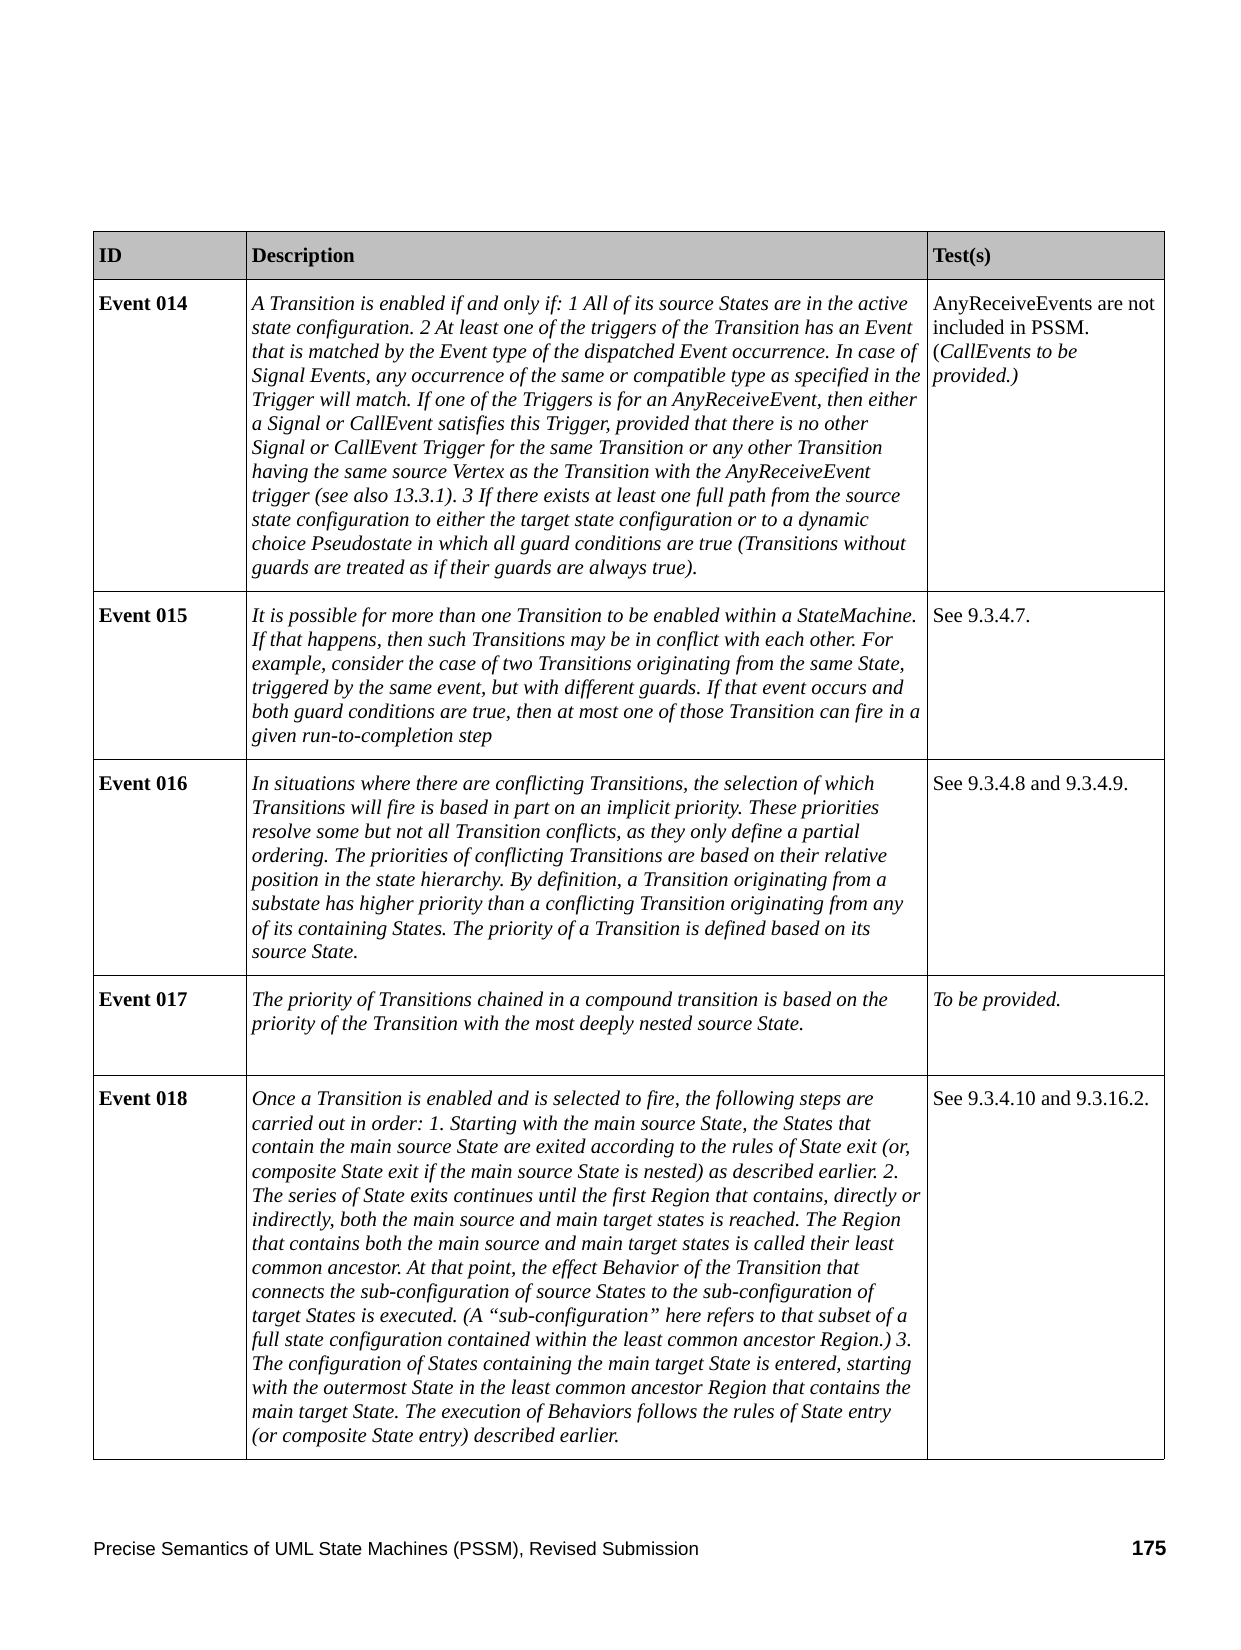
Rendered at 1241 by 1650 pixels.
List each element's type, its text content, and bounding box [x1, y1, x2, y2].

table_cell It is possible for more than one Transition to be enabled within a StateMachine. If that happens, then such Transitions may be in conflict with each other. For example, consider the case of two Transitions originating from the same State, triggered by the same event, but with different guards. If that event occurs and both guard conditions are true, then at most one of those Transition can fire in a given run-to-completion step [247, 592, 927, 759]
table_cell Event 016 [94, 760, 246, 975]
table_cell See 9.3.4.7. [928, 592, 1164, 759]
table_cell Once a Transition is enabled and is selected to fire, the following steps are carried out in order: 1. Starting with the main source State, the States that contain the main source State are exited according to the rules of State exit (or, composite State exit if the main source State is nested) as described earlier. 2. The series of State exits continues until the first Region that contains, directly or indirectly, both the main source and main target states is reached. The Region that contains both the main source and main target states is called their least common ancestor. At that point, the effect Behavior of the Transition that connects the sub-configuration of source States to the sub-configuration of target States is executed. (A “sub-configuration” here refers to that subset of a full state configuration contained within the least common ancestor Region.) 3. The configuration of States containing the main target State is entered, starting with the outermost State in the least common ancestor Region that contains the main target State. The execution of Behaviors follows the rules of State entry (or composite State entry) described earlier. [247, 1076, 927, 1459]
table_cell AnyReceiveEvents are not included in PSSM. (CallEvents to be provided.) [928, 280, 1164, 591]
table_header Description [247, 232, 927, 279]
table_cell See 9.3.4.8 and 9.3.4.9. [928, 760, 1164, 975]
table_header Test(s) [928, 232, 1164, 279]
table_cell The priority of Transitions chained in a compound transition is based on the priority of the Transition with the most deeply nested source State. [247, 976, 927, 1074]
table_cell Event 015 [94, 592, 246, 759]
table_cell Event 017 [94, 976, 246, 1074]
table_cell Event 018 [94, 1076, 246, 1459]
table_cell A Transition is enabled if and only if: 1 All of its source States are in the active state configuration. 2 At least one of the triggers of the Transition has an Event that is matched by the Event type of the dispatched Event occurrence. In case of Signal Events, any occurrence of the same or compatible type as specified in the Trigger will match. If one of the Triggers is for an AnyReceiveEvent, then either a Signal or CallEvent satisfies this Trigger, provided that there is no other Signal or CallEvent Trigger for the same Transition or any other Transition having the same source Vertex as the Transition with the AnyReceiveEvent trigger (see also 13.3.1). 3 If there exists at least one full path from the source state configuration to either the target state configuration or to a dynamic choice Pseudostate in which all guard conditions are true (Transitions without guards are treated as if their guards are always true). [247, 280, 927, 591]
table_cell See 9.3.4.10 and 9.3.16.2. [928, 1076, 1164, 1459]
table_cell Event 014 [94, 280, 246, 591]
table_cell To be provided. [928, 976, 1164, 1074]
table_cell In situations where there are conflicting Transitions, the selection of which Transitions will fire is based in part on an implicit priority. These priorities resolve some but not all Transition conflicts, as they only define a partial ordering. The priorities of conflicting Transitions are based on their relative position in the state hierarchy. By definition, a Transition originating from a substate has higher priority than a conflicting Transition originating from any of its containing States. The priority of a Transition is defined based on its source State. [247, 760, 927, 975]
table_header ID [94, 232, 246, 279]
